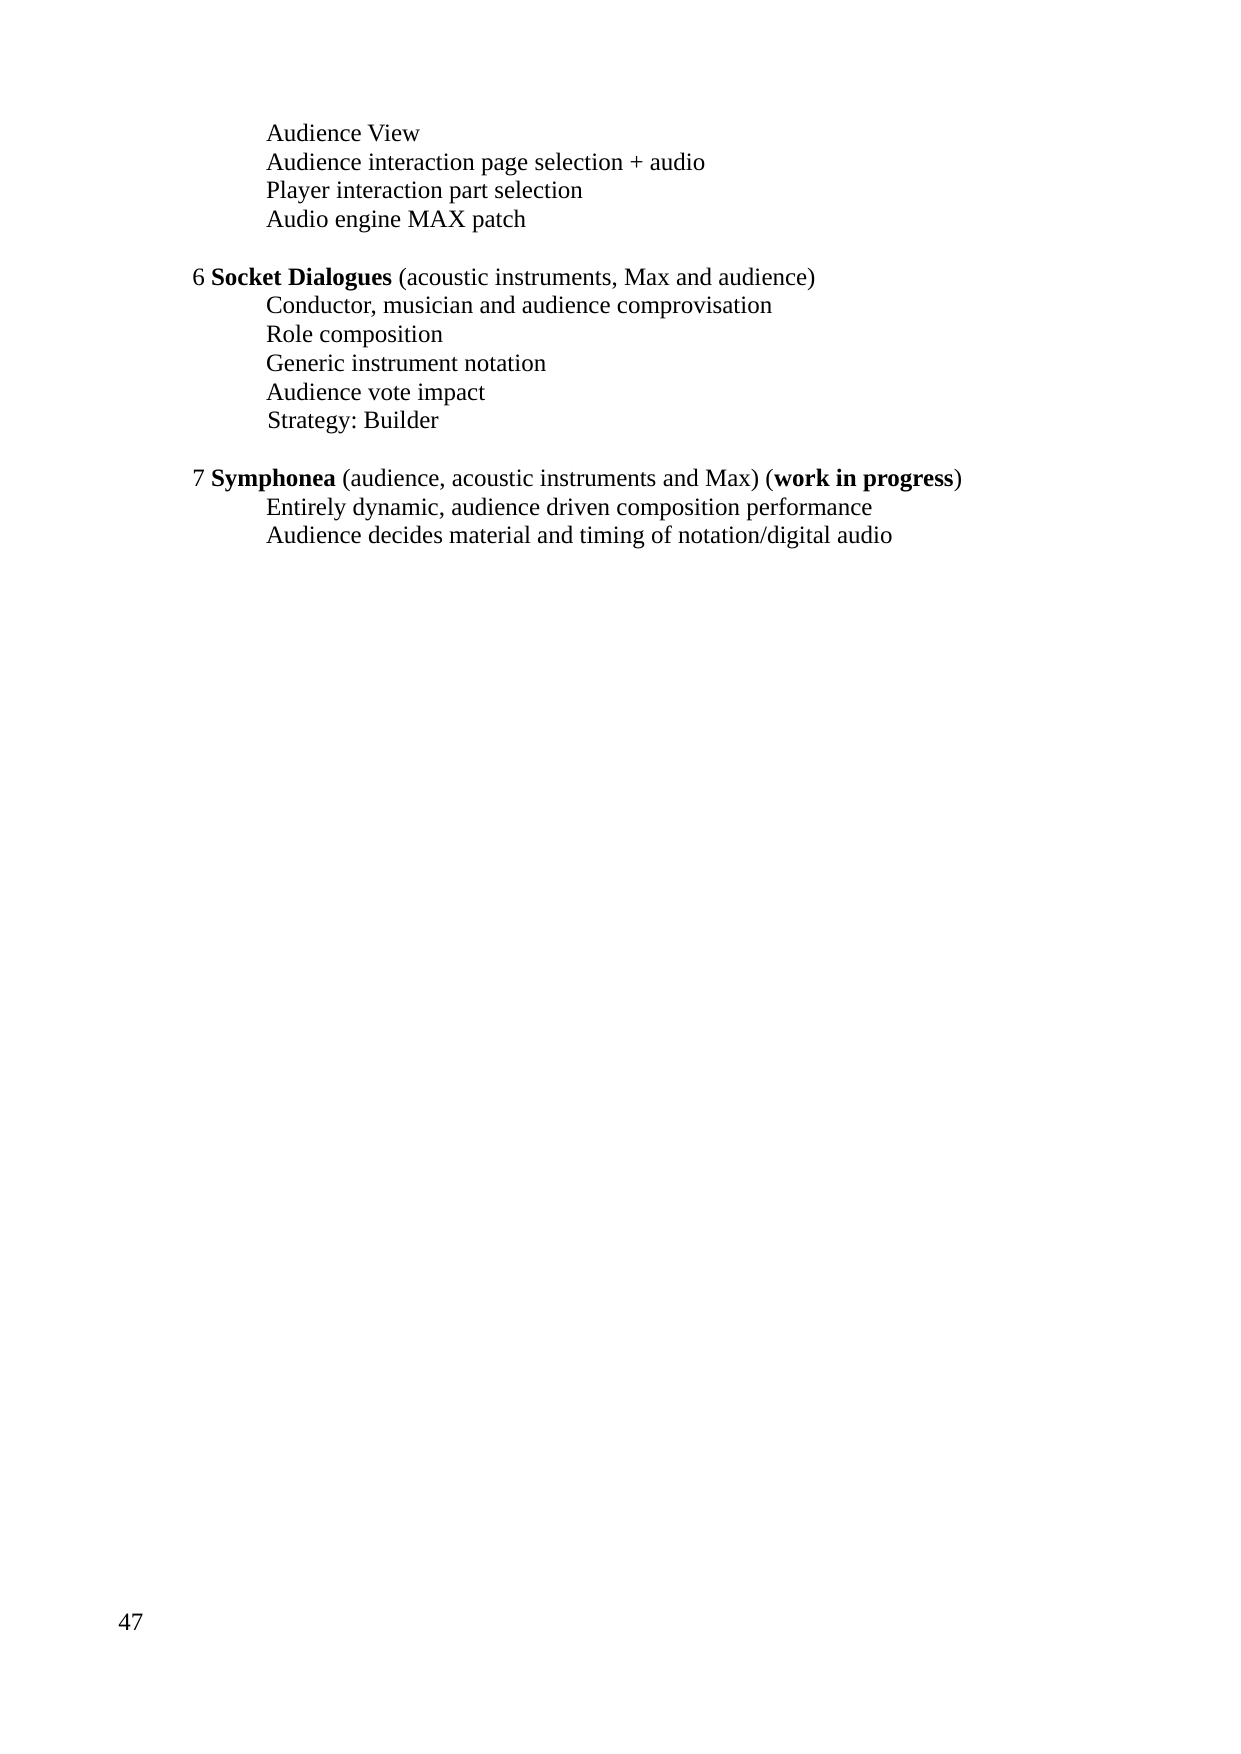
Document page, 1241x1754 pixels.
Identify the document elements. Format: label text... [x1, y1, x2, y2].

text Conductor, musician and audience comprovisation [192, 291, 1122, 319]
text Audience View [192, 118, 1122, 147]
text Strategy: Builder [192, 406, 1122, 434]
text 6 Socket Dialogues (acoustic instruments, Max and audience) [192, 262, 1122, 291]
text Audio engine MAX patch [192, 204, 1122, 233]
text Generic instrument notation [192, 348, 1122, 377]
text Player interaction part selection [192, 176, 1122, 204]
text Role composition [192, 319, 1122, 348]
text Audience decides material and timing of notation/digital audio [192, 521, 1122, 549]
text 7 Symphonea (audience, acoustic instruments and Max) (work in progress) [192, 463, 1122, 492]
text Audience vote impact [192, 377, 1122, 406]
text Audience interaction page selection + audio [192, 147, 1122, 176]
text Entirely dynamic, audience driven composition performance [192, 492, 1122, 521]
